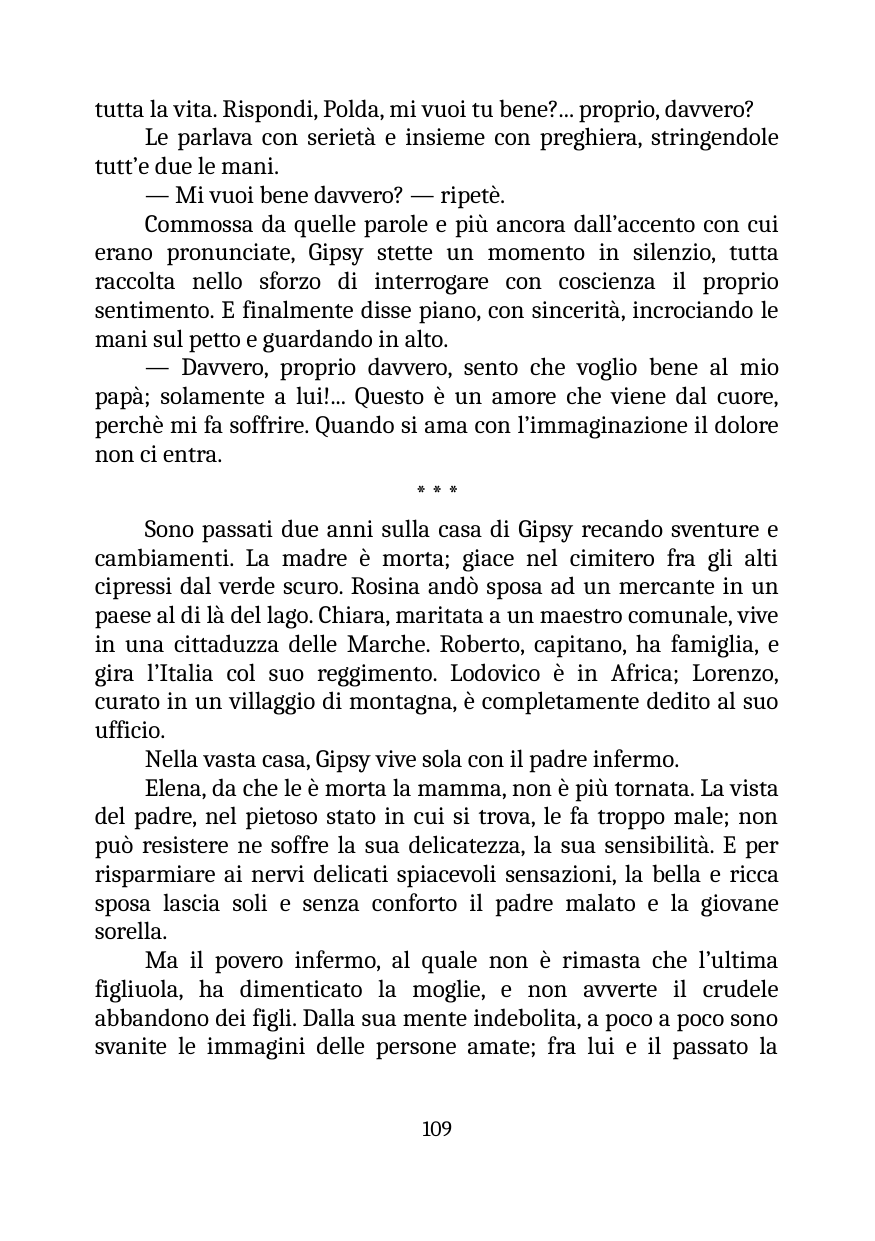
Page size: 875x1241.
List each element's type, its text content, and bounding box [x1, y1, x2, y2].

text Commossa da quelle parole e più ancora dall’accento con cui erano pronunciate, Gipsy stette un momento in silenzio, tutta raccolta nello sforzo di interrogare con coscienza il proprio sentimento. E finalmente disse piano, con sincerità, incrociando le mani sul petto e guardando in alto. [94, 209, 779, 353]
text * * * [94, 480, 779, 509]
text Elena, da che le è morta la mamma, non è più tornata. La vista del padre, nel pietoso stato in cui si trova, le fa troppo male; non può resistere ne soffre la sua delicatezza, la sua sensibilità. E per risparmiare ai nervi delicati spiacevoli sensazioni, la bella e ricca sposa lascia soli e senza conforto il padre malato e la giovane sorella. [94, 773, 779, 946]
text — Davvero, proprio davvero, sento che voglio bene al mio papà; solamente a lui!... Questo è un amore che viene dal cuore, perchè mi fa soffrire. Quando si ama con l’immaginazione il dolore non ci entra. [94, 353, 779, 468]
text Nella vasta casa, Gipsy vive sola con il padre infermo. [94, 745, 779, 773]
text Ma il povero infermo, al quale non è rimasta che l’ultima figliuola, ha dimenticato la moglie, e non avverte il crudele abbandono dei figli. Dalla sua mente indebolita, a poco a poco sono svanite le immagini delle persone amate; fra lui e il passato la [94, 946, 779, 1061]
text — Mi vuoi bene davvero? — ripetè. [94, 181, 779, 209]
text tutta la vita. Rispondi, Polda, mi vuoi tu bene?... proprio, davvero? [94, 94, 779, 123]
text Le parlava con serietà e insieme con preghiera, stringendole tutt’e due le mani. [94, 123, 779, 181]
text Sono passati due anni sulla casa di Gipsy recando sventure e cambiamenti. La madre è morta; giace nel cimitero fra gli alti cipressi dal verde scuro. Rosina andò sposa ad un mercante in un paese al di là del lago. Chiara, maritata a un maestro comunale, vive in una cittaduzza delle Marche. Roberto, capitano, ha famiglia, e gira l’Italia col suo reggimento. Lodovico è in Africa; Lorenzo, curato in un villaggio di montagna, è completamente dedito al suo ufficio. [94, 515, 779, 745]
